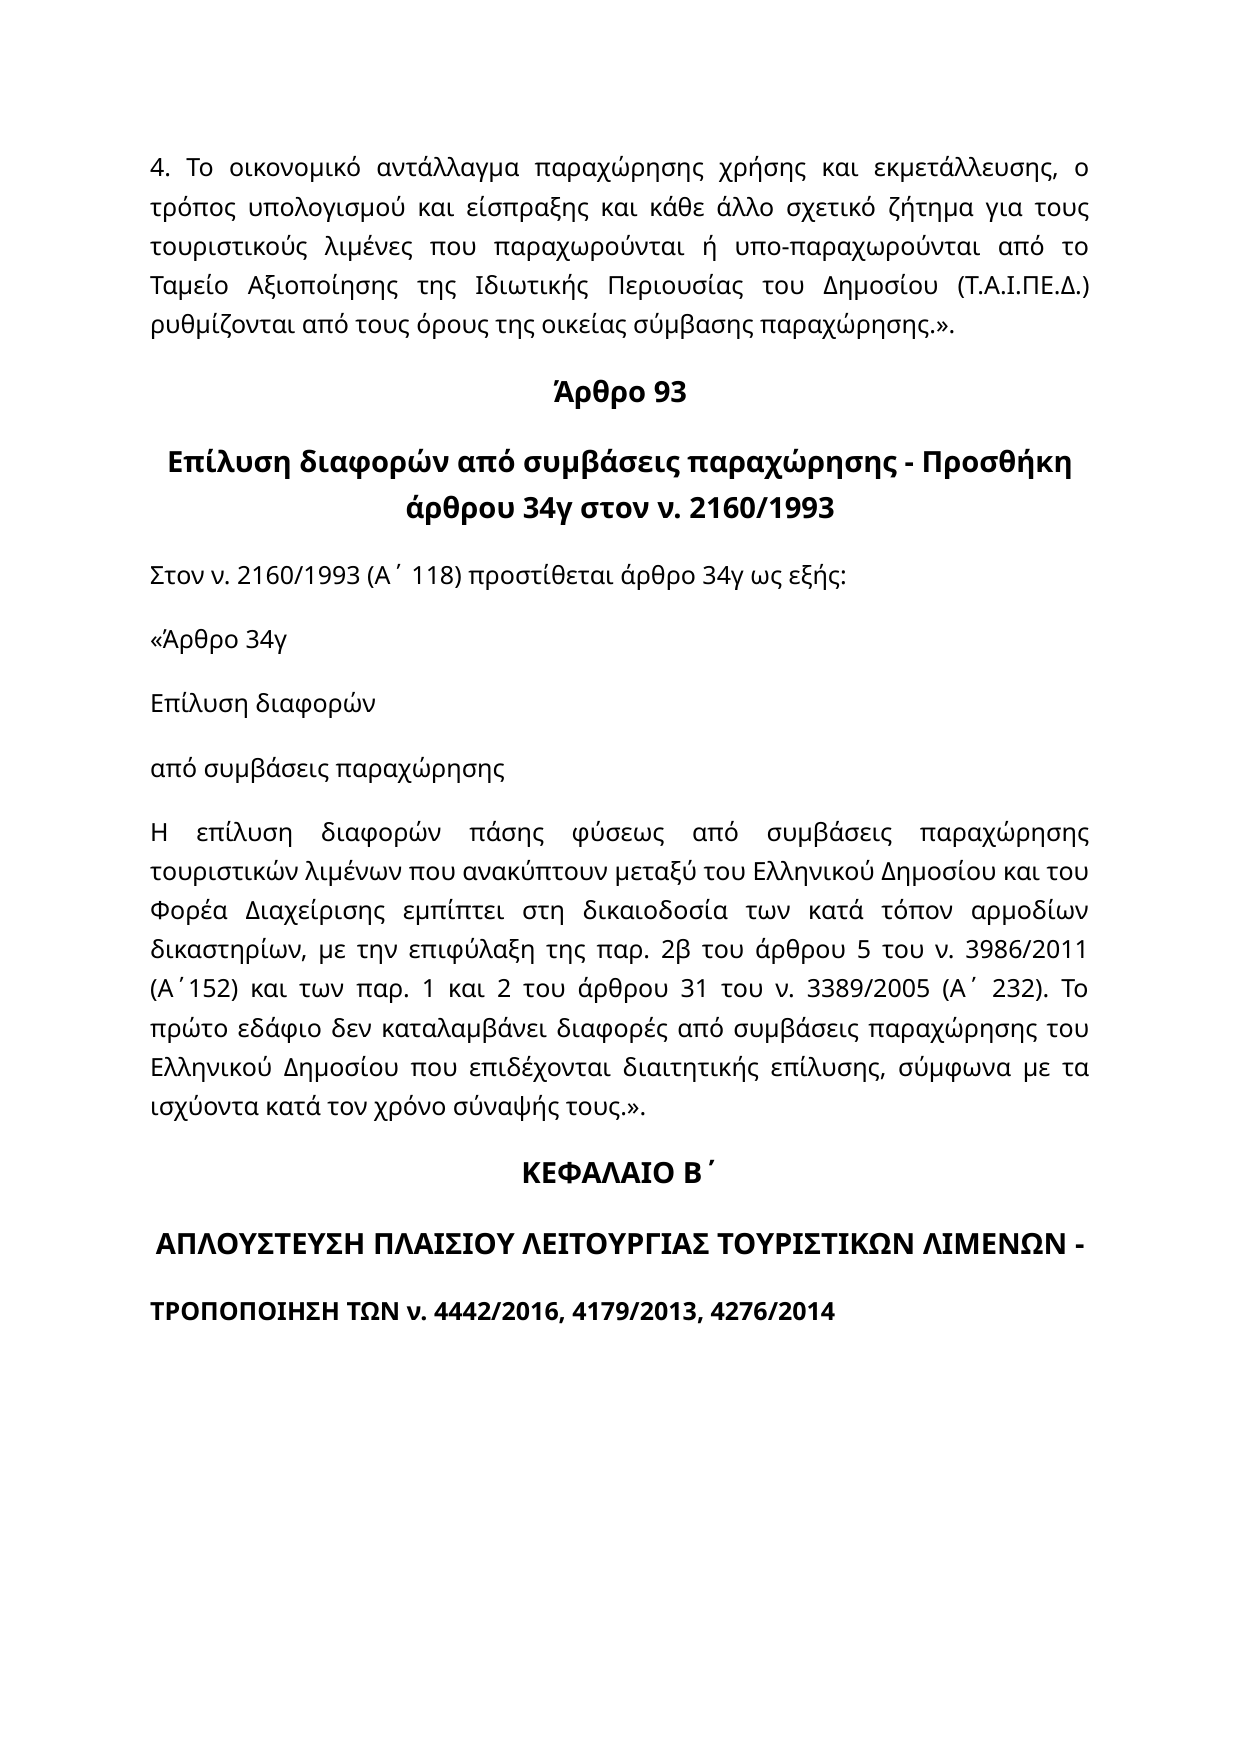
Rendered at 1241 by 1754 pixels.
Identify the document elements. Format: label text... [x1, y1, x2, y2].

text 4. Το οικονομικό αντάλλαγμα παραχώρησης χρήσης και εκμετάλλευσης, ο τρόπος υπολογισμού και είσπραξης και κάθε άλλο σχετικό ζήτημα για τους τουριστικούς λιμένες που παραχωρούνται ή υπο-παραχωρούνται από το Ταμείο Αξιοποίησης της Ιδιωτικής Περιουσίας του Δημοσίου (Τ.Α.Ι.ΠΕ.Δ.) ρυθμίζονται από τους όρους της οικείας σύμβασης παραχώρησης.». [150, 150, 1090, 341]
text Η επίλυση διαφορών πάσης φύσεως από συμβάσεις παραχώρησης τουριστικών λιμένων που ανακύπτουν μεταξύ του Ελληνικού Δημοσίου και του Φορέα Διαχείρισης εμπίπτει στη δικαιοδοσία των κατά τόπον αρμοδίων δικαστηρίων, με την επιφύλαξη της παρ. 2β του άρθρου 5 του ν. 3986/2011 (Α΄152) και των παρ. 1 και 2 του άρθρου 31 του ν. 3389/2005 (Α΄ 232). Το πρώτο εδάφιο δεν καταλαμβάνει διαφορές από συμβάσεις παραχώρησης του Ελληνικού Δημοσίου που επιδέχονται διαιτητικής επίλυσης, σύμφωνα με τα ισχύοντα κατά τον χρόνο σύναψής τους.». [150, 814, 1090, 1123]
subtitle ΑΠΛΟΥΣΤΕΥΣΗ ΠΛΑΙΣΙΟΥ ΛΕΙΤΟΥΡΓΙΑΣ ΤΟΥΡΙΣΤΙΚΩΝ ΛΙΜΕΝΩΝ - [150, 1223, 1090, 1263]
text «Άρθρο 34γ [150, 622, 1090, 656]
text Στον ν. 2160/1993 (Α΄ 118) προστίθεται άρθρο 34γ ως εξής: [150, 558, 1090, 592]
subtitle Επίλυση διαφορών από συμβάσεις παραχώρησης - Προσθήκη άρθρου 34γ στον ν. 2160/1993 [150, 441, 1090, 527]
text Επίλυση διαφορών [150, 686, 1090, 720]
subtitle ΚΕΦΑΛΑΙΟ Β΄ [150, 1153, 1090, 1192]
subtitle Άρθρο 93 [150, 371, 1090, 411]
text από συμβάσεις παραχώρησης [150, 750, 1090, 784]
text ΤΡΟΠΟΠΟΙΗΣΗ ΤΩΝ ν. 4442/2016, 4179/2013, 4276/2014 [150, 1294, 1090, 1328]
